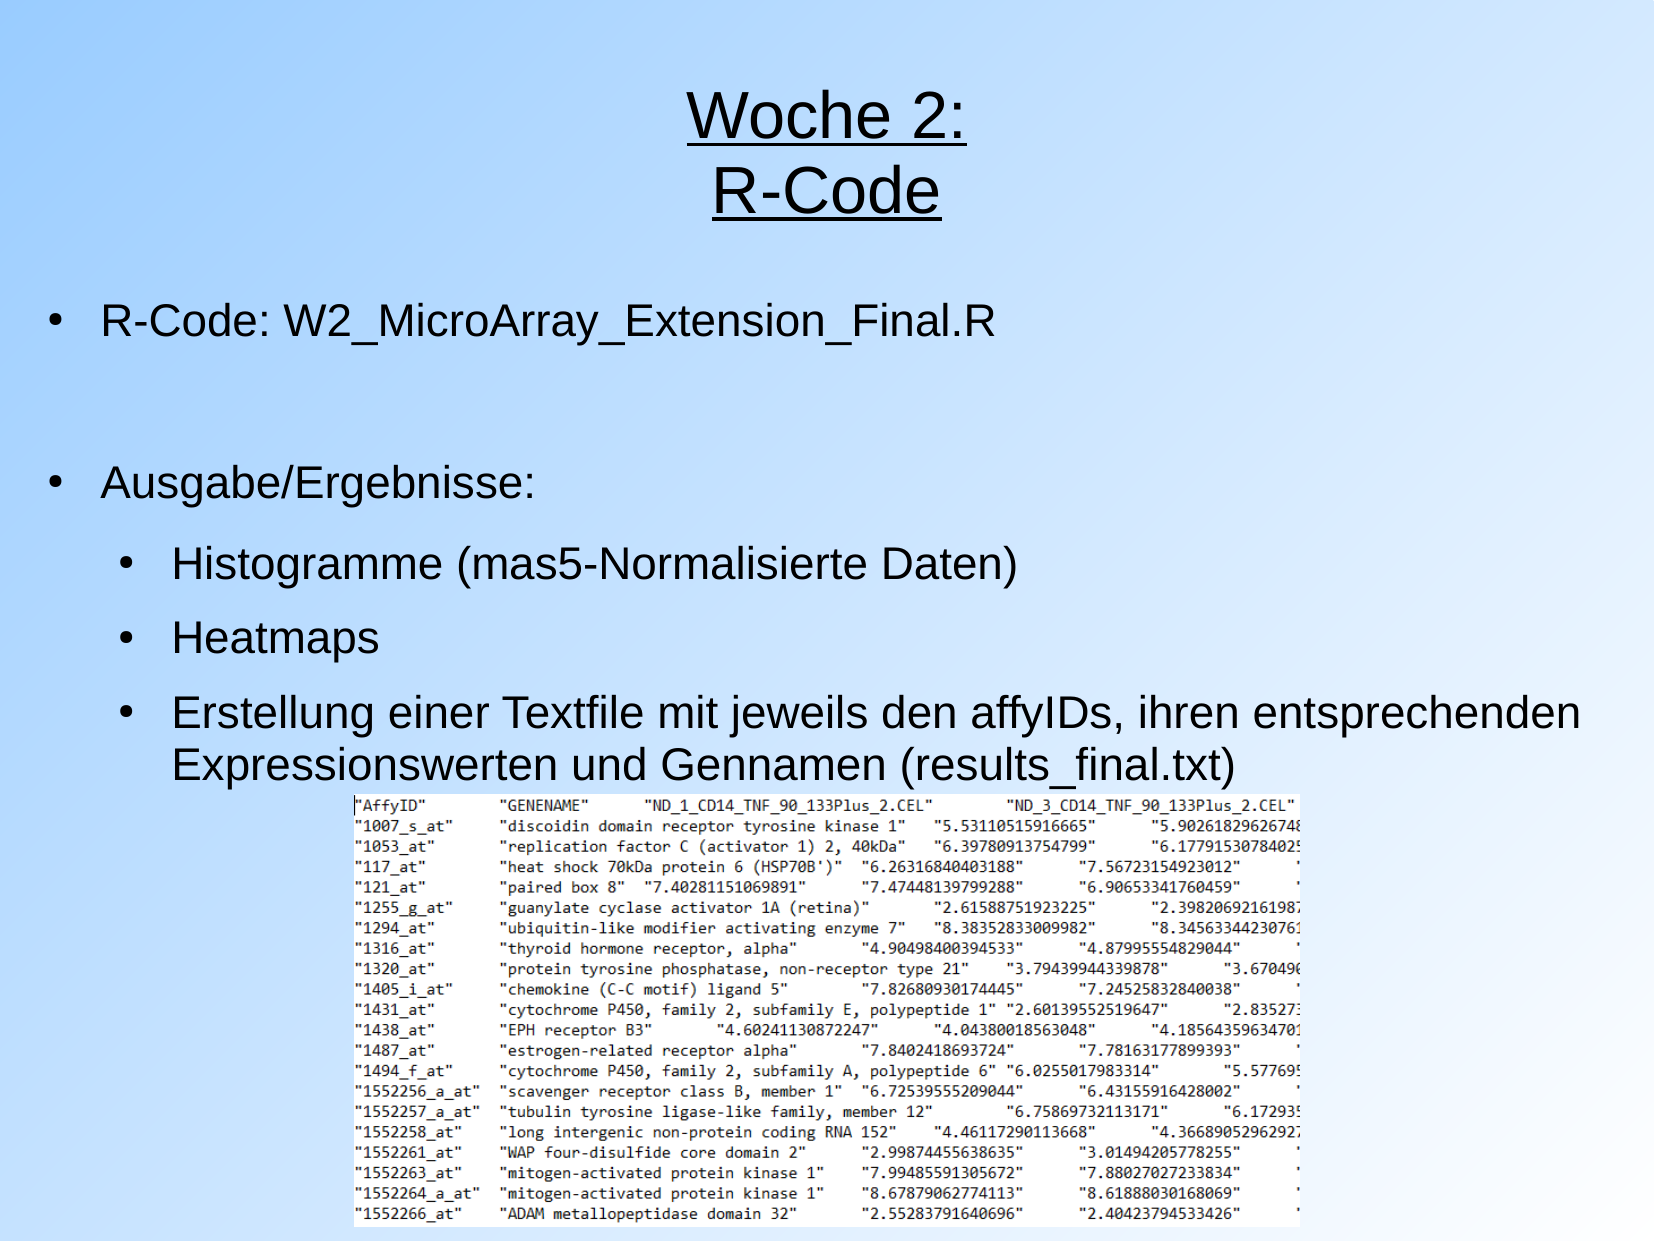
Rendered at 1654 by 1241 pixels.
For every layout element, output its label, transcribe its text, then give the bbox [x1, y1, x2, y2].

list R-Code: W2_MicroArray_Extension_Final.R Ausgabe/Ergebnisse: Histogramme (mas5-Normalisierte Daten) Heatmaps Erstellung einer Textfile mit jeweils den affyIDs, ihren entsprechenden Expressionswerten und Gennamen (results_final.txt) [29, 295, 1654, 1241]
picture [354, 794, 1300, 1227]
title Woche 2: R-Code [82, 49, 1571, 257]
